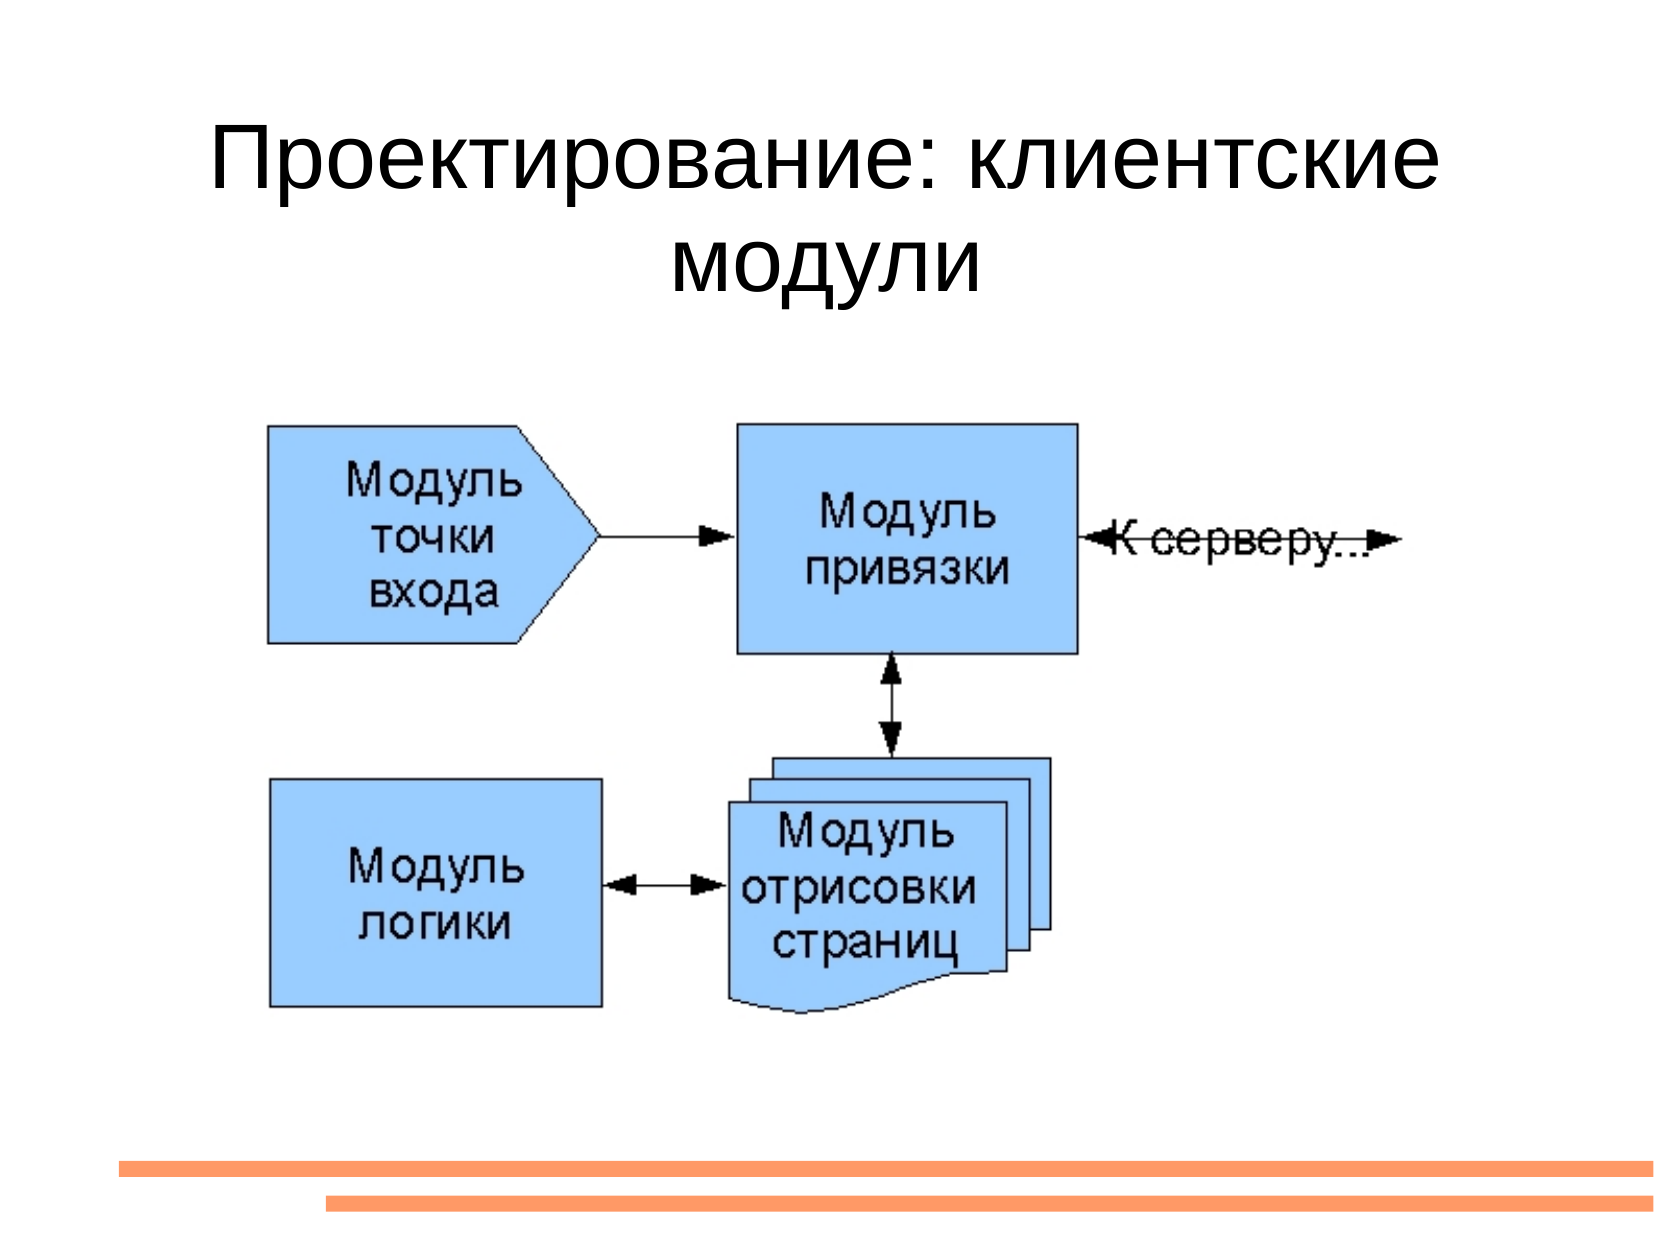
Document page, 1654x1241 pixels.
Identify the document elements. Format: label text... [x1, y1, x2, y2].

picture [228, 384, 1436, 1048]
title Проектирование: клиентские модули [88, 112, 1565, 305]
